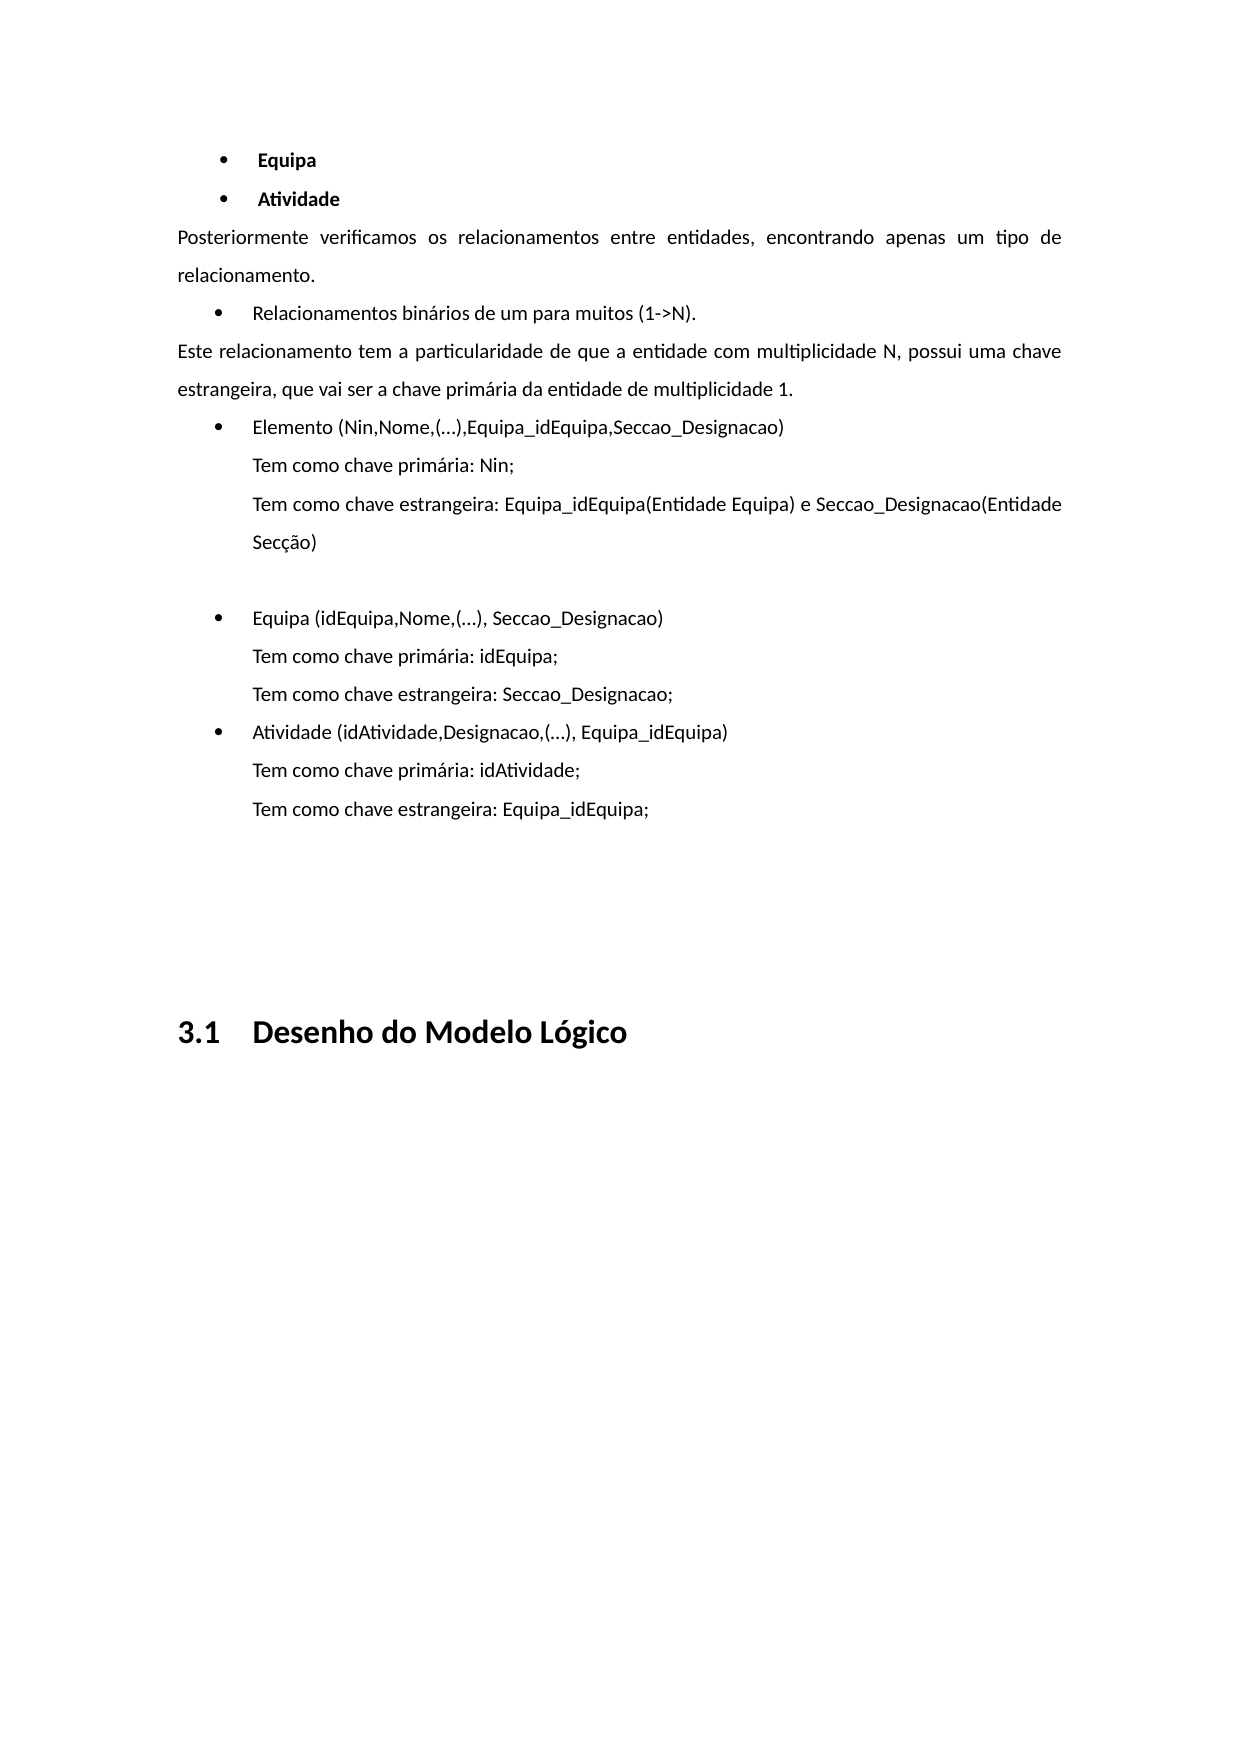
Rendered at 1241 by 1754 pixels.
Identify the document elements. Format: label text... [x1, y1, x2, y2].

text Tem como chave primária: idAtividade; [252, 758, 1063, 783]
list Elemento (Nin,Nome,(…),Equipa_idEquipa,Seccao_Designacao) [215, 414, 1063, 440]
text Tem como chave estrangeira: Equipa_idEquipa; [252, 796, 1063, 821]
text Tem como chave primária: Nin; [252, 453, 1063, 478]
list Atividade (idAtividade,Designacao,(…), Equipa_idEquipa) [215, 719, 1063, 745]
text Tem como chave estrangeira: Equipa_idEquipa(Entidade Equipa) e Seccao_Designacao(Entidade Secção) [252, 491, 1063, 554]
list Equipa [220, 148, 1063, 173]
list Relacionamentos binários de um para muitos (1->N). [215, 300, 1063, 326]
list Atividade [220, 186, 1063, 211]
list Desenho do Modelo Lógico [177, 1011, 1063, 1052]
text Tem como chave primária: idEquipa; [252, 643, 1063, 669]
text Posteriormente verificamos os relacionamentos entre entidades, encontrando apenas um tipo de relacionamento. [177, 224, 1063, 287]
text Tem como chave estrangeira: Seccao_Designacao; [252, 681, 1063, 707]
list Equipa (idEquipa,Nome,(…), Seccao_Designacao) [215, 605, 1063, 631]
text Este relacionamento tem a particularidade de que a entidade com multiplicidade N, possui uma chave estrangeira, que vai ser a chave primária da entidade de multiplicidade 1. [177, 338, 1063, 402]
